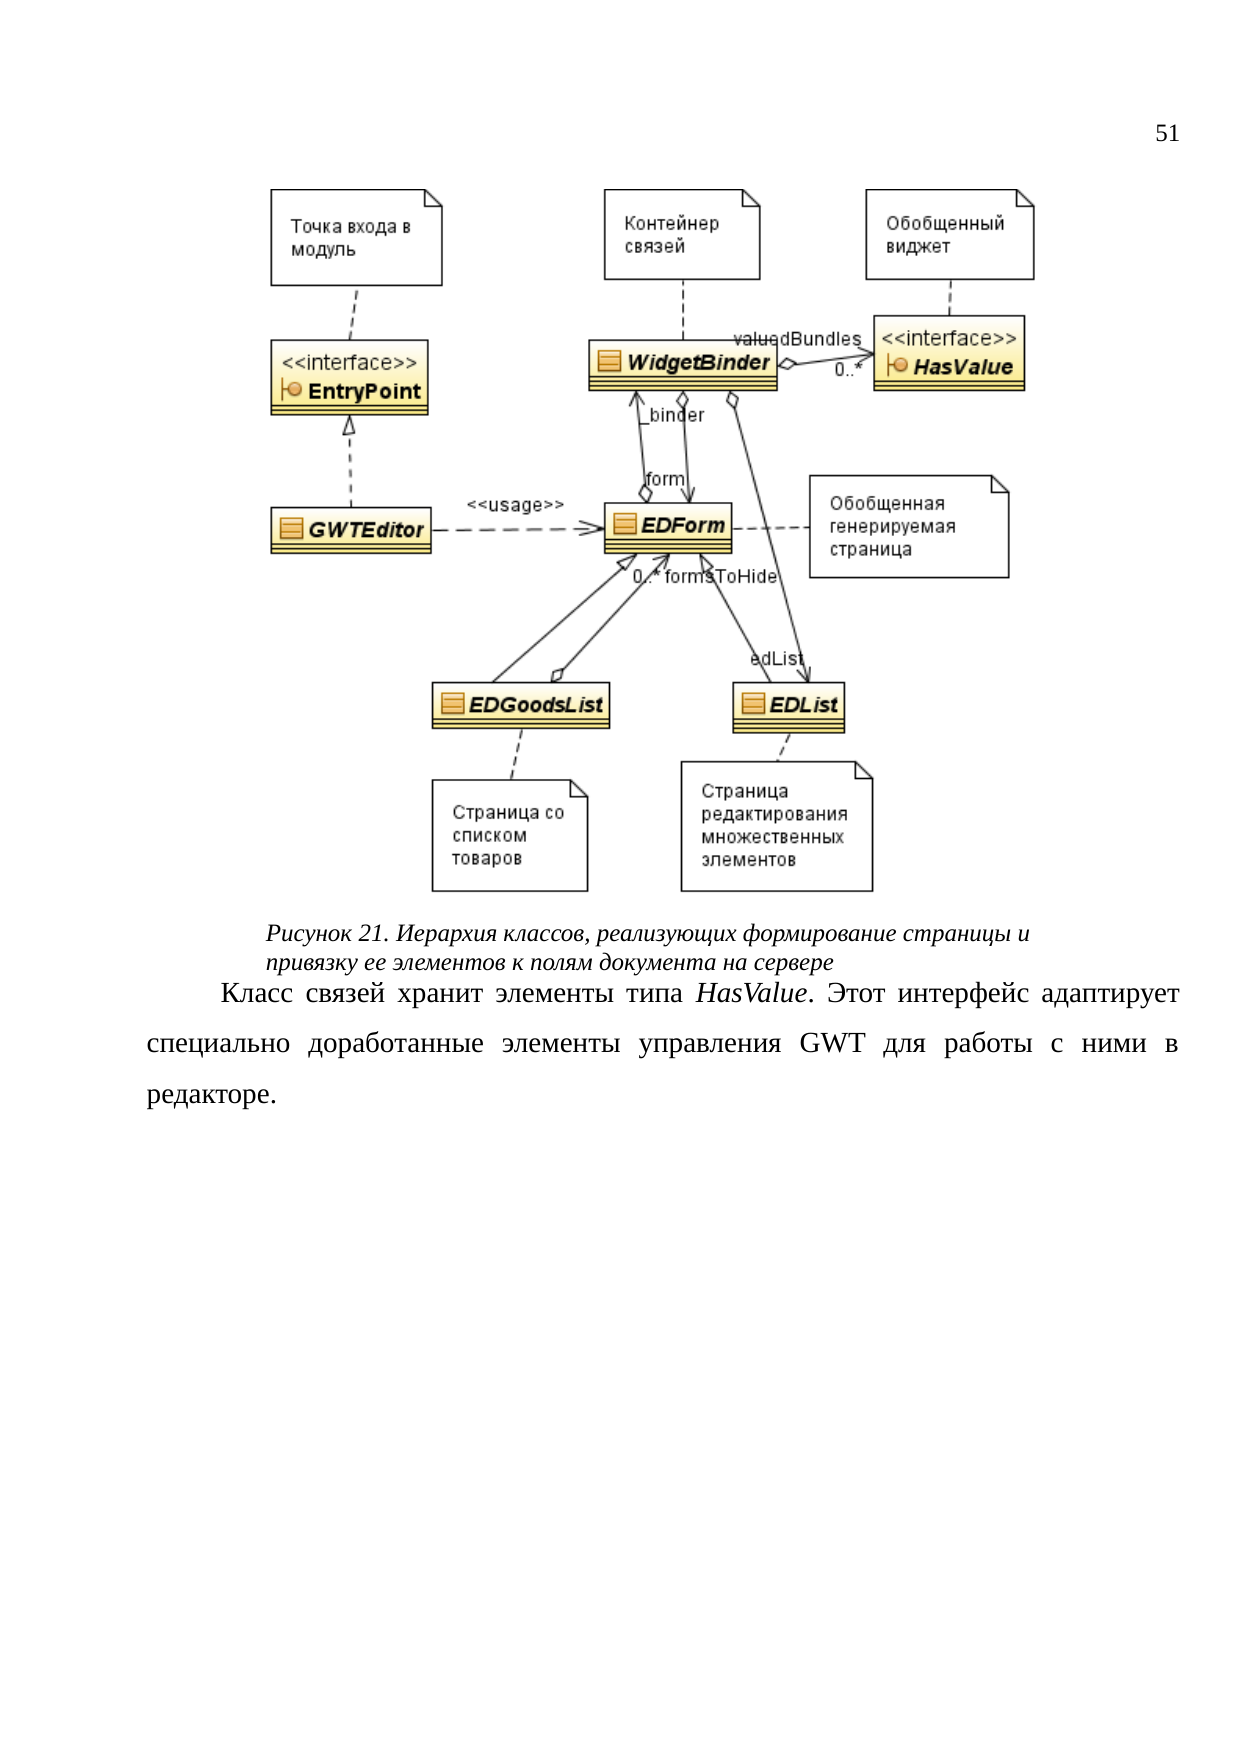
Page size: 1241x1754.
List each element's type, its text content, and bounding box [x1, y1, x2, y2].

text Рисунок 21. Иерархия классов, реализующих формирование страницы и привязку ее элементов к полям документа на сервере [266, 918, 1061, 975]
picture [252, 189, 1048, 918]
text Класс связей хранит элементы типа HasValue. Этот интерфейс адаптирует специально доработанные элементы управления GWT для работы с ними в редакторе. [146, 177, 1180, 1109]
